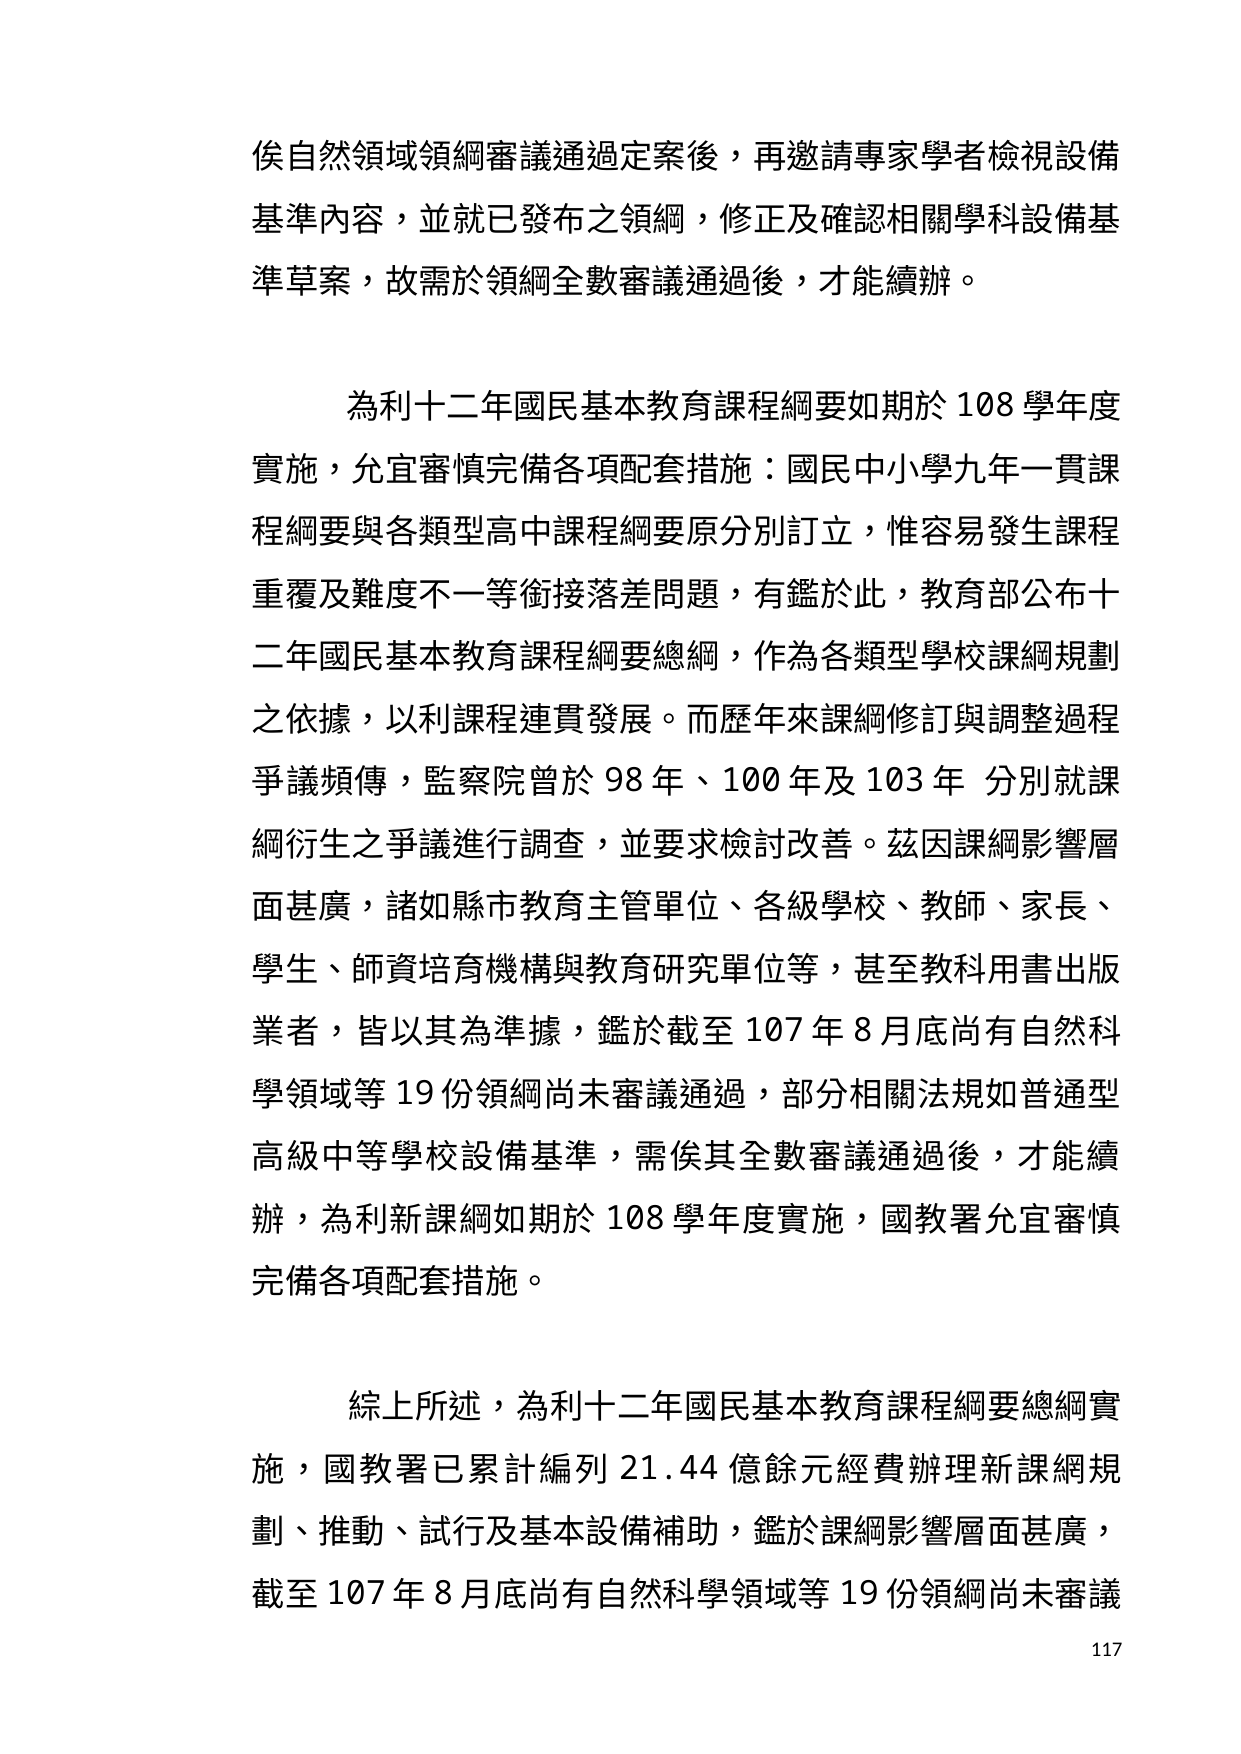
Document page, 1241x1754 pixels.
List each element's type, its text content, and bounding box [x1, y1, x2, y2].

text 為利十二年國民基本教育課程綱要如期於108學年度實施，允宜審慎完備各項配套措施：國民中小學九年一貫課程綱要與各類型高中課程綱要原分別訂立，惟容易發生課程重覆及難度不一等銜接落差問題，有鑑於此，教育部公布十二年國民基本教育課程綱要總綱，作為各類型學校課綱規劃之依據，以利課程連貫發展。而歷年來課綱修訂與調整過程爭議頻傳，監察院曾於98年、100年及103年 分別就課綱衍生之爭議進行調查，並要求檢討改善。茲因課綱影響層面甚廣，諸如縣市教育主管單位、各級學校、教師、家長、學生、師資培育機構與教育研究單位等，甚至教科用書出版業者，皆以其為準據，鑑於截至107年8月底尚有自然科學領域等19份領綱尚未審議通過，部分相關法規如普通型高級中等學校設備基準，需俟其全數審議通過後，才能續辦，為利新課綱如期於108學年度實施，國教署允宜審慎完備各項配套措施。 [185, 362, 1122, 1300]
text 綜上所述，為利十二年國民基本教育課程綱要總綱實施，國教署已累計編列21.44億餘元經費辦理新課網規劃、推動、試行及基本設備補助，鑑於課綱影響層面甚廣，截至107年8月底尚有自然科學領域等19份領綱尚未審議 [185, 1362, 1122, 1612]
text 俟自然領域領綱審議通過定案後，再邀請專家學者檢視設備基準內容，並就已發布之領綱，修正及確認相關學科設備基準草案，故需於領綱全數審議通過後，才能續辦。 [185, 112, 1122, 300]
